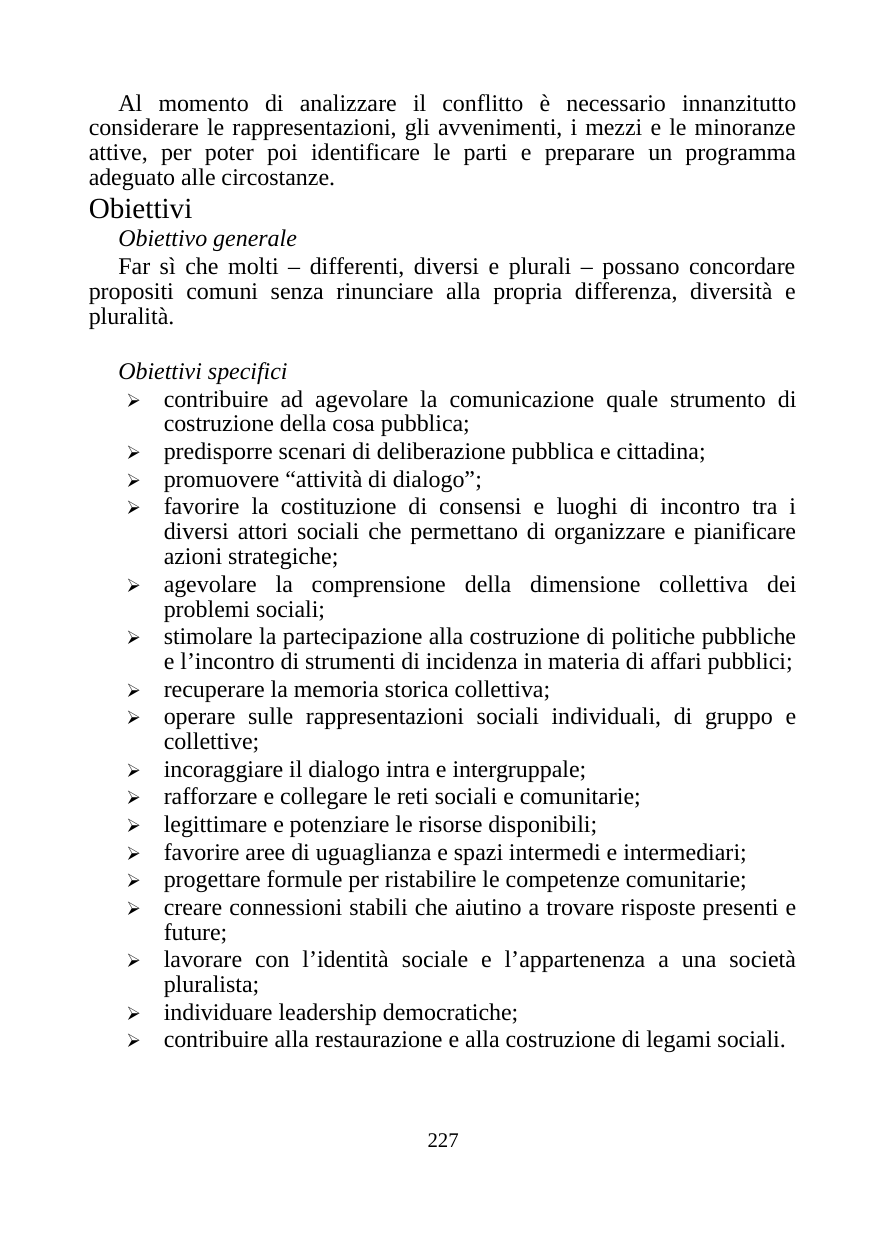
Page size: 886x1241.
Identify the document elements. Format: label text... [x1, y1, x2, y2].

list legittimare e potenziare le risorse disponibili; [126, 810, 797, 838]
list lavorare con l’identità sociale e l’appartenenza a una società pluralista; [126, 945, 797, 998]
text Obiettivo generale [88, 224, 797, 252]
list individuare leadership democratiche; [126, 998, 797, 1025]
list contribuire alla restaurazione e alla costruzione di legami sociali. [126, 1025, 797, 1053]
list favorire la costituzione di consensi e luoghi di incontro tra i diversi attori sociali che permettano di organizzare e pianificare azioni strategiche; [126, 492, 797, 570]
list progettare formule per ristabilire le competenze comunitarie; [126, 865, 797, 893]
text Obiettivi [88, 191, 797, 224]
list promuovere “attività di dialogo”; [126, 465, 797, 492]
text Far sì che molti – differenti, diversi e plurali – possano concordare propositi comuni senza rinunciare alla propria differenza, diversità e pluralità. [88, 252, 797, 329]
list incoraggiare il dialogo intra e intergruppale; [126, 755, 797, 782]
list recuperare la memoria storica collettiva; [126, 675, 797, 702]
list stimolare la partecipazione alla costruzione di politiche pubbliche e l’incontro di strumenti di incidenza in materia di affari pubblici; [126, 622, 797, 675]
list agevolare la comprensione della dimensione collettiva dei problemi sociali; [126, 570, 797, 622]
text Obiettivi specifici [88, 357, 797, 384]
list contribuire ad agevolare la comunicazione quale strumento di costruzione della cosa pubblica; [126, 384, 797, 437]
list creare connessioni stabili che aiutino a trovare risposte presenti e future; [126, 893, 797, 945]
list operare sulle rappresentazioni sociali individuali, di gruppo e collettive; [126, 702, 797, 755]
list predisporre scenari di deliberazione pubblica e cittadina; [126, 437, 797, 465]
list rafforzare e collegare le reti sociali e comunitarie; [126, 782, 797, 810]
text Al momento di analizzare il conflitto è necessario innanzitutto considerare le rappresentazioni, gli avvenimenti, i mezzi e le minoranze attive, per poter poi identificare le parti e preparare un programma adeguato alle circostanze. [88, 88, 797, 191]
list favorire aree di uguaglianza e spazi intermedi e intermediari; [126, 838, 797, 865]
